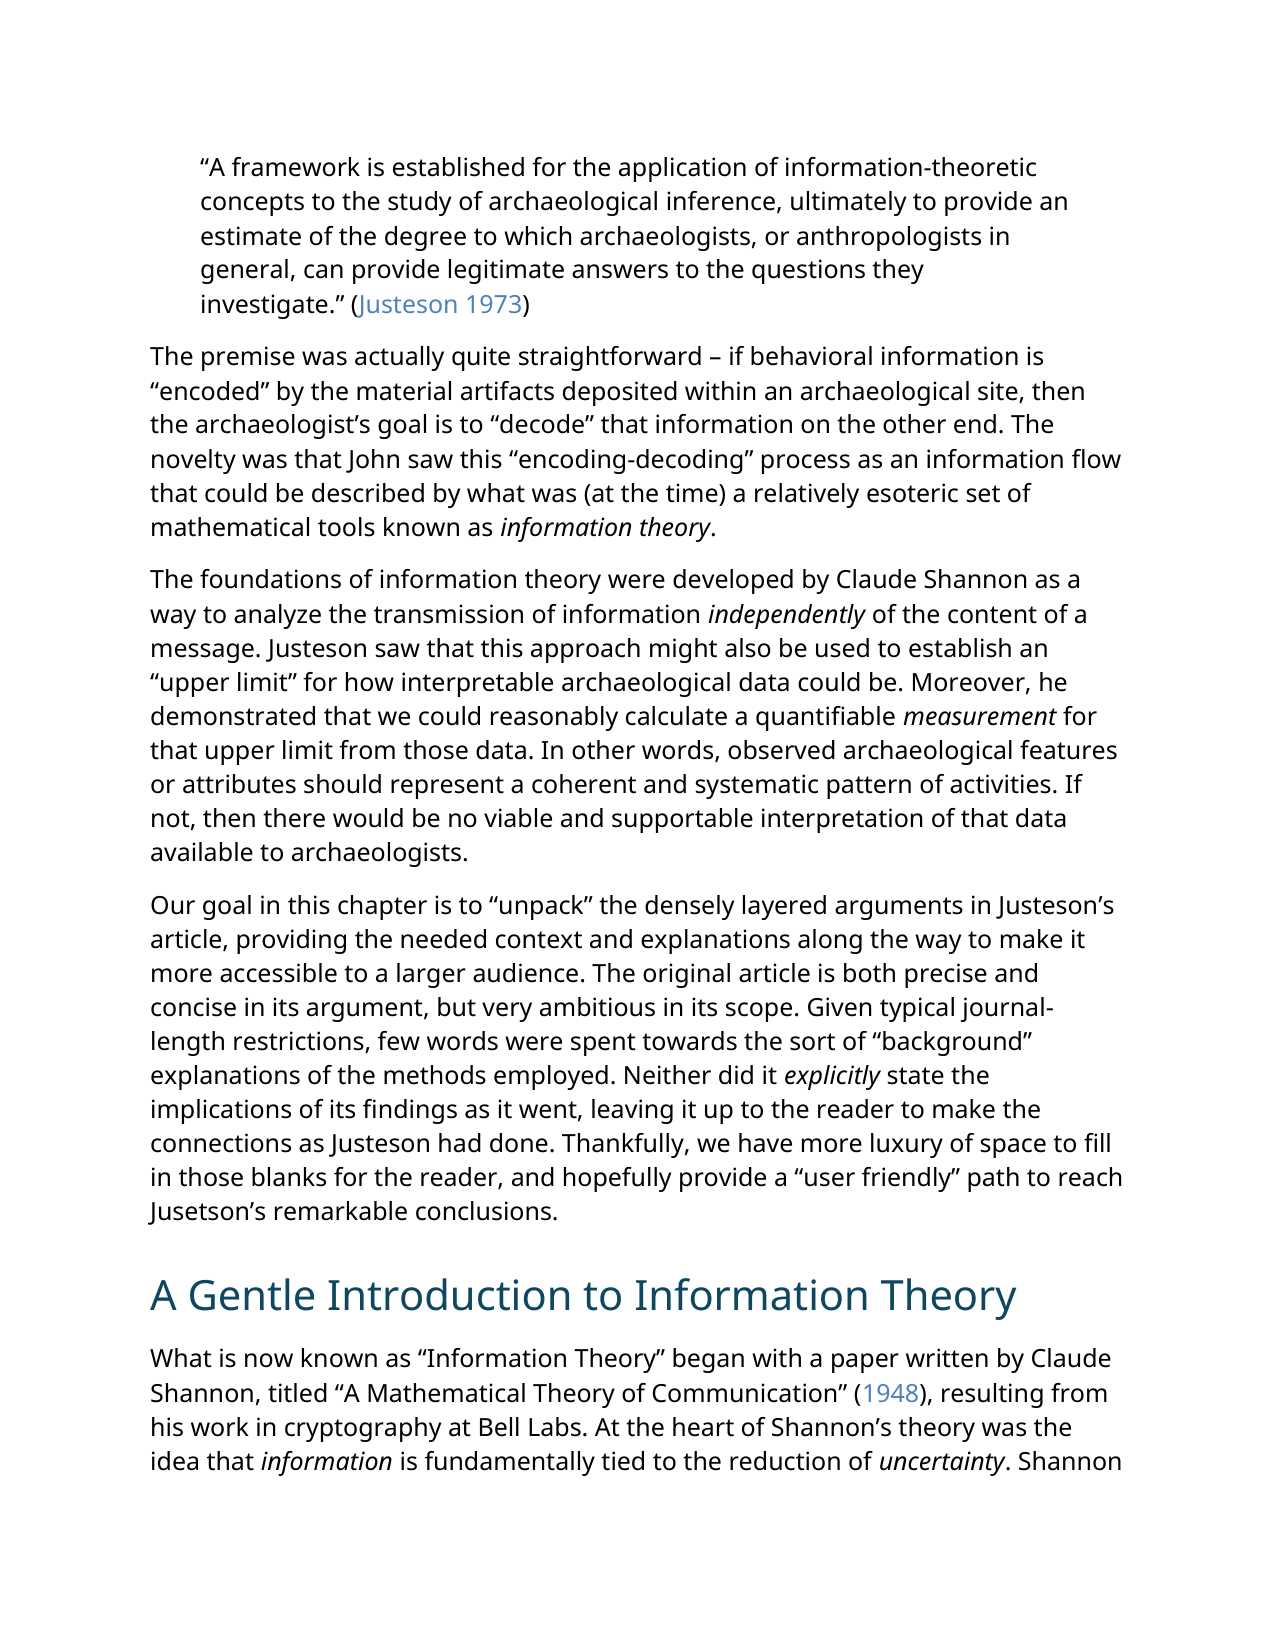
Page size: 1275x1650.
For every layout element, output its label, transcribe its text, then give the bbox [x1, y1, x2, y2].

subtitle A Gentle Introduction to Information Theory [150, 1266, 1125, 1322]
text The foundations of information theory were developed by Claude Shannon as a way to analyze the transmission of information independently of the content of a message. Justeson saw that this approach might also be used to establish an “upper limit” for how interpretable archaeological data could be. Moreover, he demonstrated that we could reasonably calculate a quantifiable measurement for that upper limit from those data. In other words, observed archaeological features or attributes should represent a coherent and systematic pattern of activities. If not, then there would be no viable and supportable interpretation of that data available to archaeologists. [150, 562, 1125, 869]
text “A framework is established for the application of information-theoretic concepts to the study of archaeological inference, ultimately to provide an estimate of the degree to which archaeologists, or anthropologists in general, can provide legitimate answers to the questions they investigate.” (Justeson 1973) [200, 150, 1075, 320]
text The premise was actually quite straightforward – if behavioral information is “encoded” by the material artifacts deposited within an archaeological site, then the archaeologist’s goal is to “decode” that information on the other end. The novelty was that John saw this “encoding-decoding” process as an information flow that could be described by what was (at the time) a relatively esoteric set of mathematical tools known as information theory. [150, 339, 1125, 543]
text What is now known as “Information Theory” began with a paper written by Claude Shannon, titled “A Mathematical Theory of Communication” (1948), resulting from his work in cryptography at Bell Labs. At the heart of Shannon’s theory was the idea that information is fundamentally tied to the reduction of uncertainty. Shannon [150, 1341, 1125, 1477]
text Our goal in this chapter is to “unpack” the densely layered arguments in Justeson’s article, providing the needed context and explanations along the way to make it more accessible to a larger audience. The original article is both precise and concise in its argument, but very ambitious in its scope. Given typical journal-length restrictions, few words were spent towards the sort of “background” explanations of the methods employed. Neither did it explicitly state the implications of its findings as it went, leaving it up to the reader to make the connections as Justeson had done. Thankfully, we have more luxury of space to fill in those blanks for the reader, and hopefully provide a “user friendly” path to reach Jusetson’s remarkable conclusions. [150, 887, 1125, 1228]
